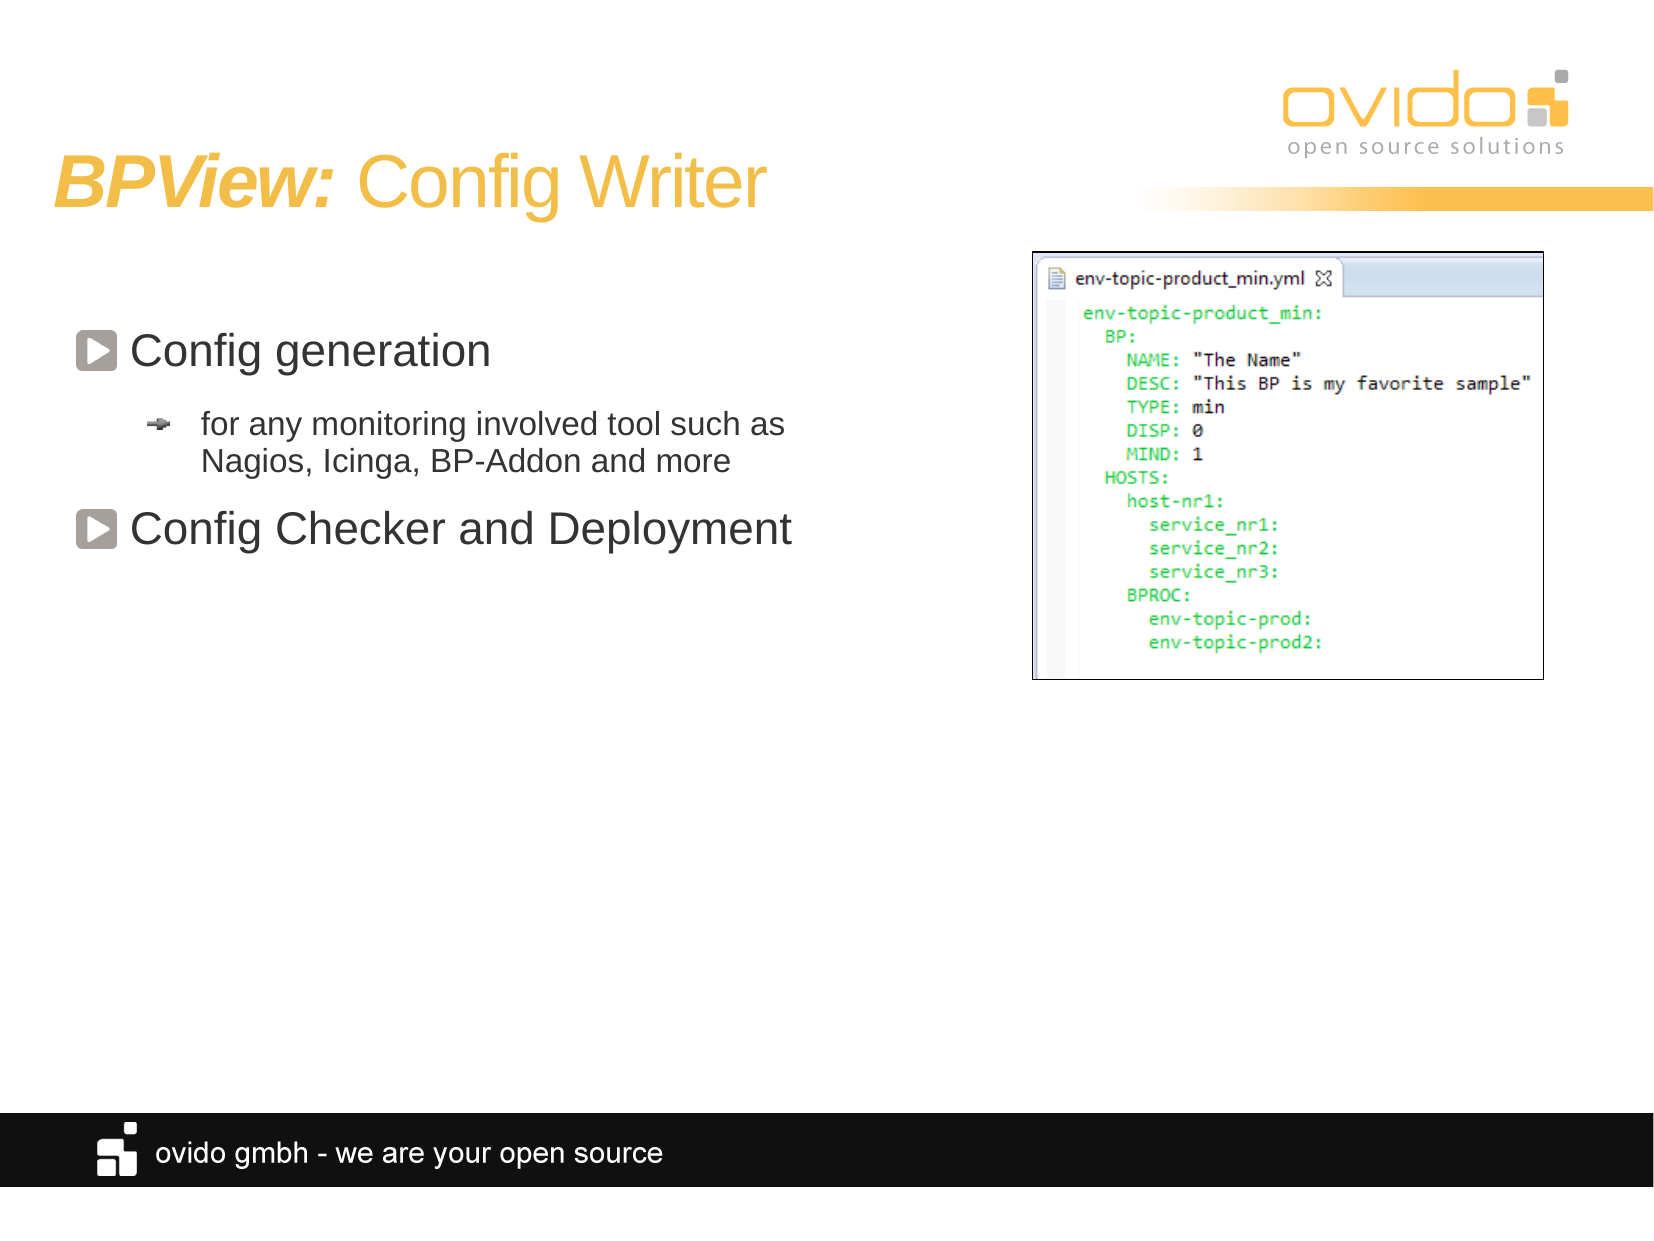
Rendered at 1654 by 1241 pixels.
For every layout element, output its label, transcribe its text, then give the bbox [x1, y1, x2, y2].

list Config generation for any monitoring involved tool such as Nagios, Icinga, BP-Addon and more Config Checker and Deployment [59, 324, 794, 1045]
picture [0, 0, 1654, 1241]
title BPView: Config Writer [53, 132, 1211, 231]
